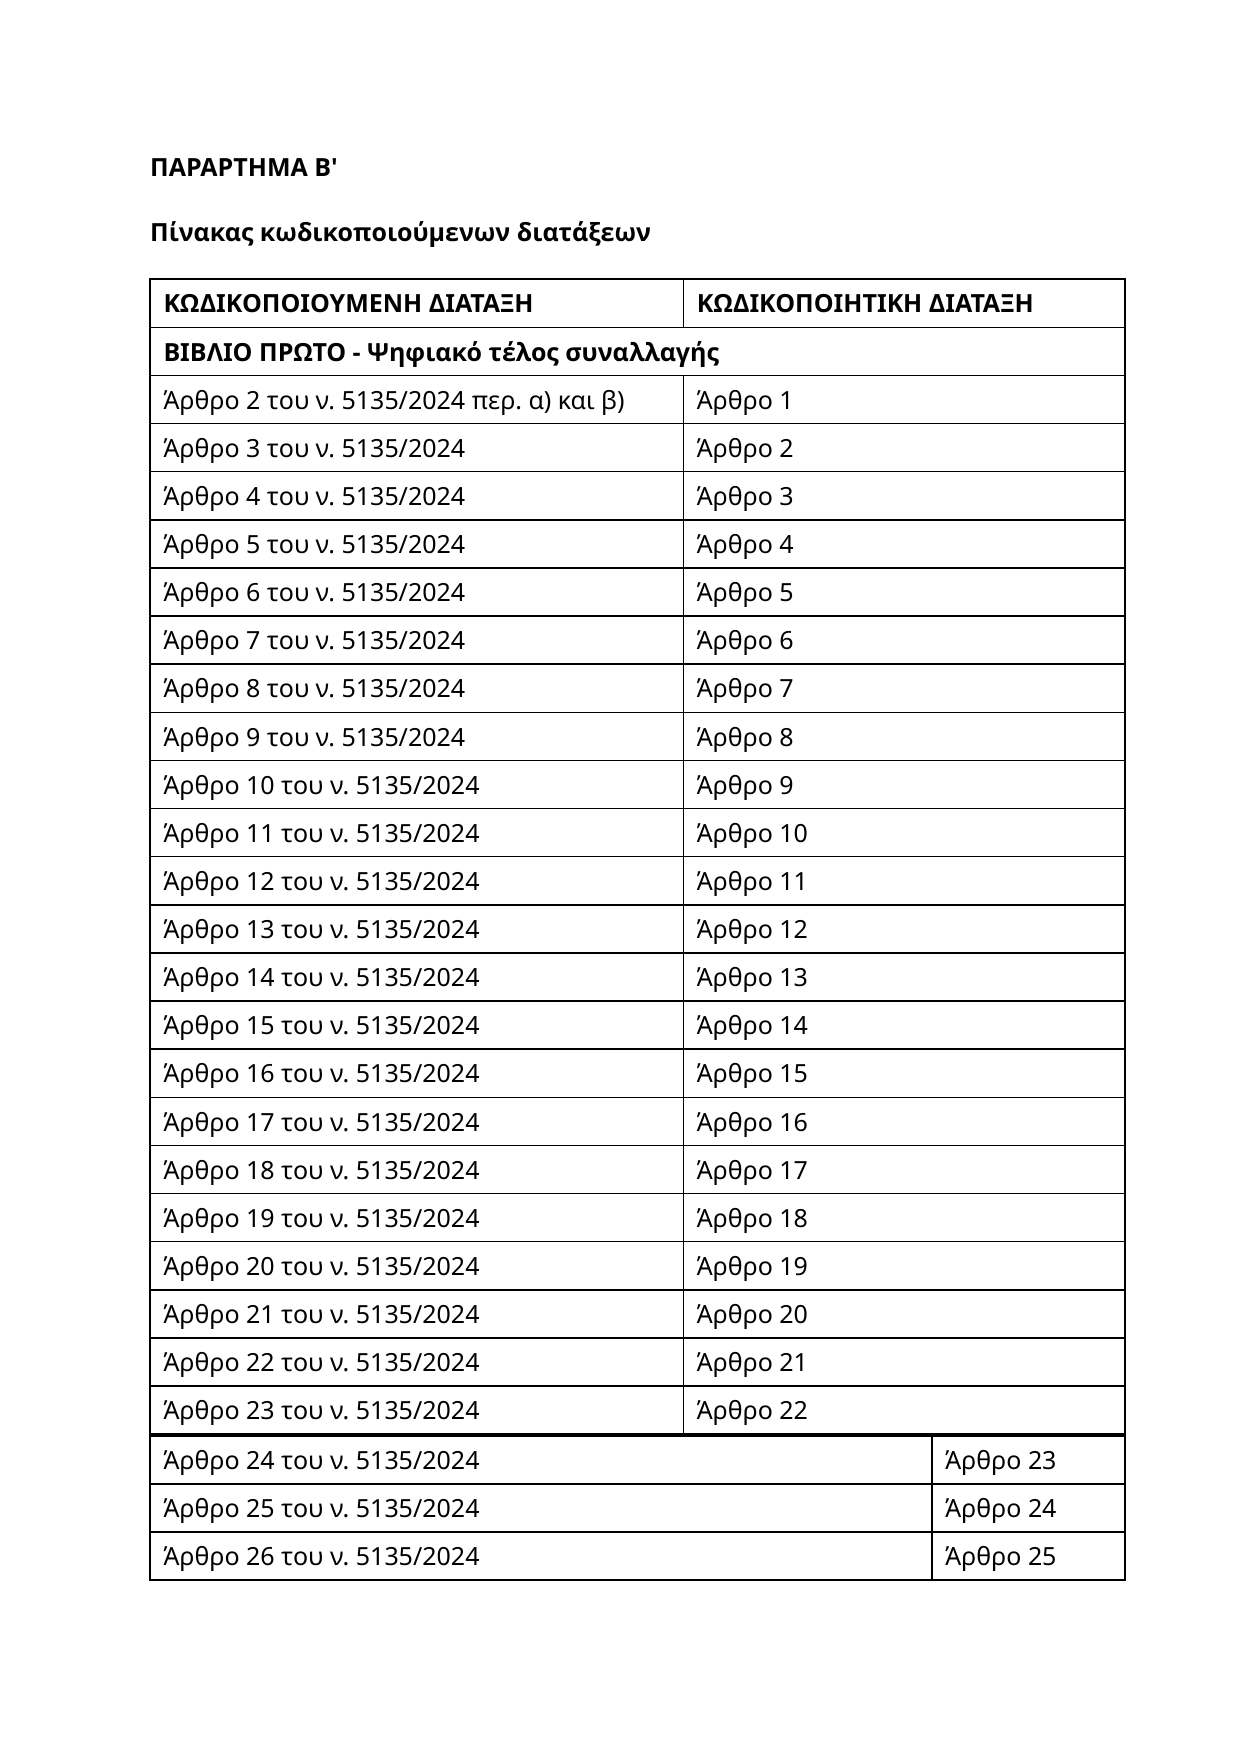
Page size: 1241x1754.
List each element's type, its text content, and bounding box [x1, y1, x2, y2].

table_cell Άρθρο 4 [684, 521, 1124, 567]
table_cell Άρθρο 23 του ν. 5135/2024 [151, 1387, 683, 1433]
text ΠΑΡΑΡΤΗΜΑ Β' [150, 150, 1090, 184]
table_cell Άρθρο 3 [684, 472, 1124, 519]
table_cell Άρθρο 15 [684, 1050, 1124, 1096]
table_cell Άρθρο 9 [684, 761, 1124, 808]
table_cell Άρθρο 20 [684, 1291, 1124, 1337]
table_cell Άρθρο 10 του ν. 5135/2024 [151, 761, 683, 808]
table_cell Άρθρο 19 [684, 1242, 1124, 1289]
text Πίνακας κωδικοποιούμενων διατάξεων [150, 214, 1090, 248]
table_cell Άρθρο 24 [933, 1485, 1124, 1531]
table_header ΚΩΔΙΚΟΠΟΙΟΥΜΕΝΗ ΔΙΑΤΑΞΗ [151, 280, 683, 326]
table_cell Άρθρο 18 [684, 1194, 1124, 1241]
table_cell Άρθρο 16 [684, 1098, 1124, 1144]
table_cell Άρθρο 5 του ν. 5135/2024 [151, 521, 683, 567]
table_cell Άρθρο 18 του ν. 5135/2024 [151, 1146, 683, 1193]
table_cell Άρθρο 10 [684, 809, 1124, 856]
table_header ΚΩΔΙΚΟΠΟΙΗΤΙΚΗ ΔΙΑΤΑΞΗ [684, 280, 1124, 326]
table_cell Άρθρο 16 του ν. 5135/2024 [151, 1050, 683, 1096]
table_cell Άρθρο 6 του ν. 5135/2024 [151, 569, 683, 615]
table_cell Άρθρο 25 του ν. 5135/2024 [151, 1485, 931, 1531]
table_cell Άρθρο 11 [684, 857, 1124, 904]
table_cell Άρθρο 2 [684, 424, 1124, 471]
table_cell Άρθρο 25 [933, 1533, 1124, 1579]
table_cell Άρθρο 7 [684, 665, 1124, 711]
table_cell Άρθρο 14 του ν. 5135/2024 [151, 954, 683, 1000]
table_cell Άρθρο 3 του ν. 5135/2024 [151, 424, 683, 471]
table_cell Άρθρο 12 [684, 906, 1124, 952]
table_cell Άρθρο 26 του ν. 5135/2024 [151, 1533, 931, 1579]
table_cell Άρθρο 12 του ν. 5135/2024 [151, 857, 683, 904]
table_cell Άρθρο 17 [684, 1146, 1124, 1193]
table_cell Άρθρο 9 του ν. 5135/2024 [151, 713, 683, 759]
table_cell Άρθρο 8 του ν. 5135/2024 [151, 665, 683, 711]
table_cell Άρθρο 21 [684, 1339, 1124, 1385]
table_header Άρθρο 23 [933, 1437, 1124, 1483]
table_cell Άρθρο 20 του ν. 5135/2024 [151, 1242, 683, 1289]
table_cell Άρθρο 6 [684, 617, 1124, 663]
table_cell ΒΙΒΛΙΟ ΠΡΩΤΟ - Ψηφιακό τέλος συναλλαγής [151, 328, 1124, 374]
table_cell Άρθρο 2 του ν. 5135/2024 περ. α) και β) [151, 376, 683, 423]
table_cell Άρθρο 15 του ν. 5135/2024 [151, 1002, 683, 1048]
table_cell Άρθρο 14 [684, 1002, 1124, 1048]
table_cell Άρθρο 13 του ν. 5135/2024 [151, 906, 683, 952]
table_cell Άρθρο 4 του ν. 5135/2024 [151, 472, 683, 519]
table_cell Άρθρο 8 [684, 713, 1124, 759]
table_cell Άρθρο 13 [684, 954, 1124, 1000]
table_cell Άρθρο 17 του ν. 5135/2024 [151, 1098, 683, 1144]
table_cell Άρθρο 7 του ν. 5135/2024 [151, 617, 683, 663]
table_cell Άρθρο 1 [684, 376, 1124, 423]
table_cell Άρθρο 11 του ν. 5135/2024 [151, 809, 683, 856]
table_cell Άρθρο 19 του ν. 5135/2024 [151, 1194, 683, 1241]
table_cell Άρθρο 21 του ν. 5135/2024 [151, 1291, 683, 1337]
table_cell Άρθρο 22 [684, 1387, 1124, 1433]
table_cell Άρθρο 22 του ν. 5135/2024 [151, 1339, 683, 1385]
table_header Άρθρο 24 του ν. 5135/2024 [151, 1437, 931, 1483]
table_cell Άρθρο 5 [684, 569, 1124, 615]
